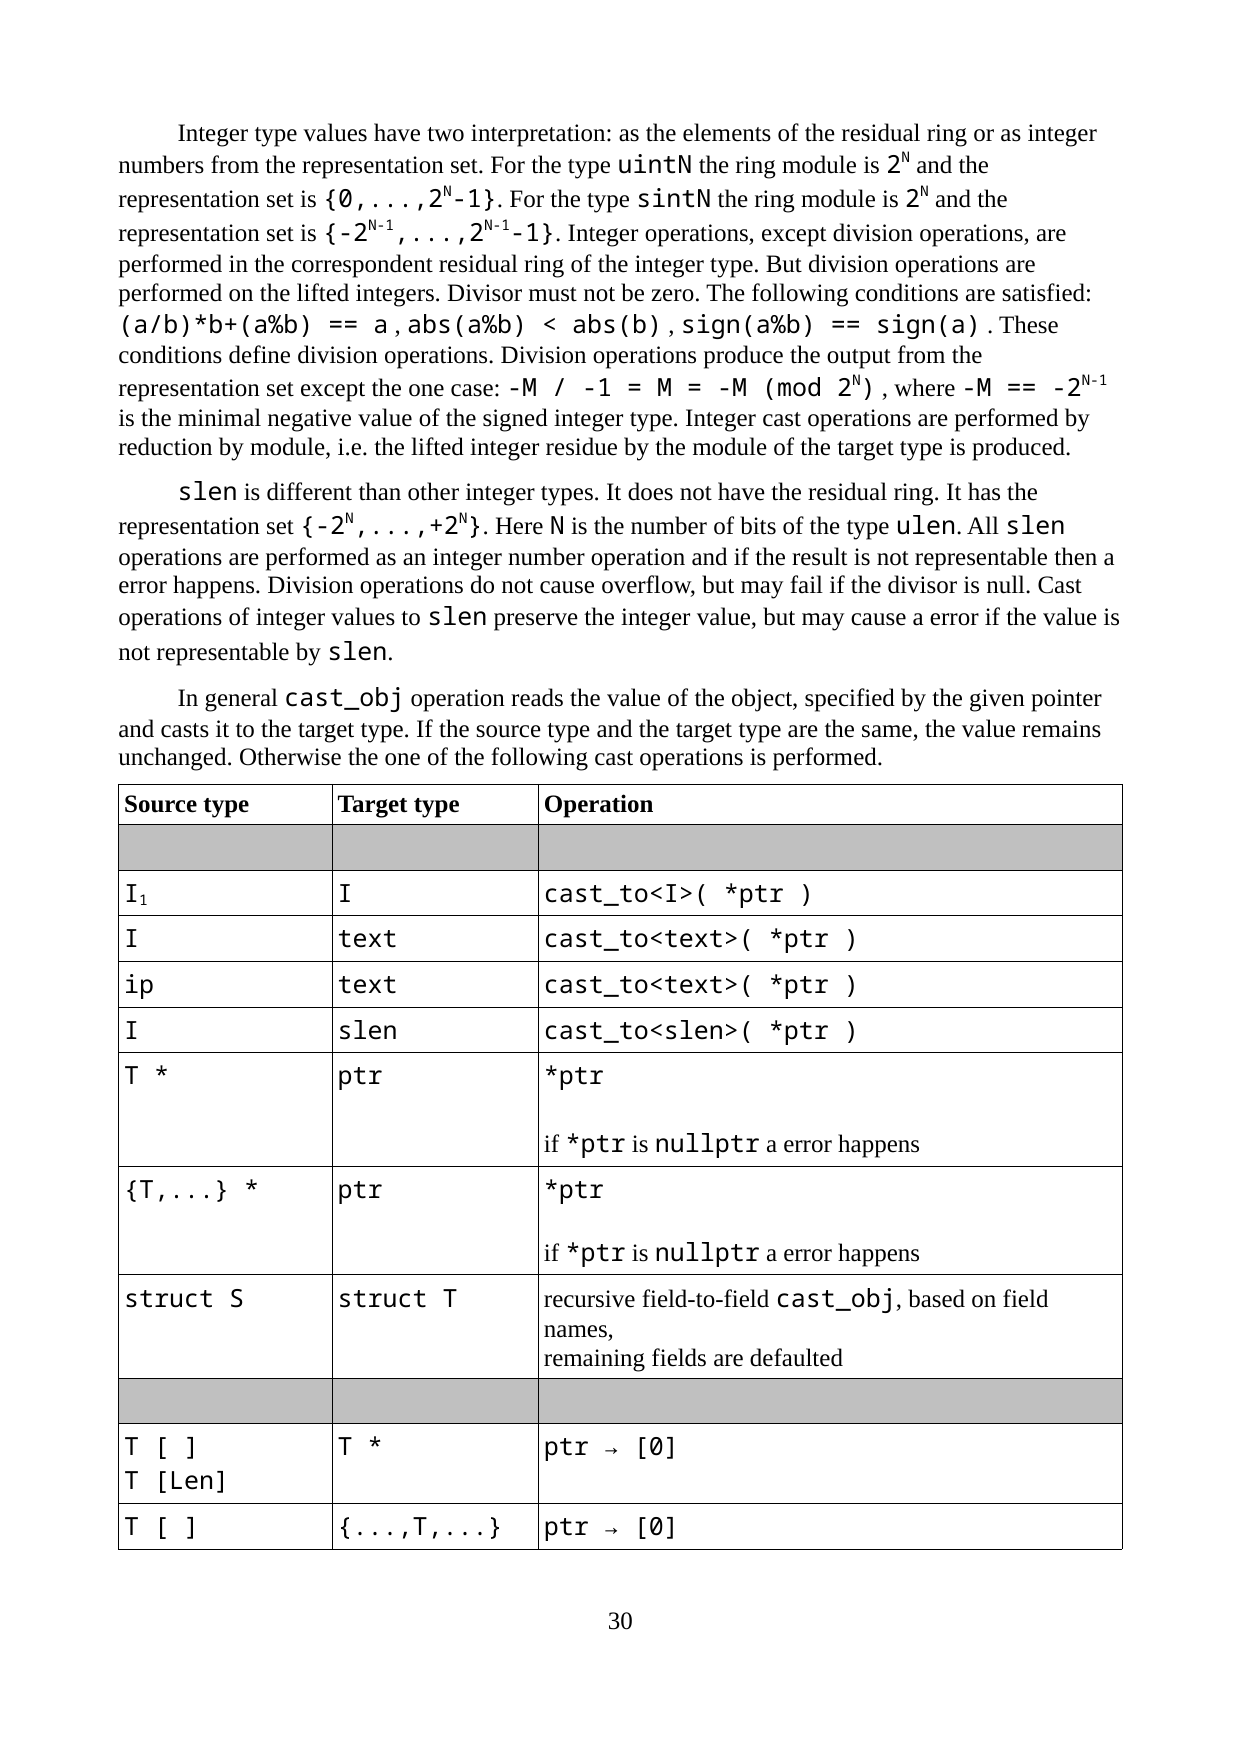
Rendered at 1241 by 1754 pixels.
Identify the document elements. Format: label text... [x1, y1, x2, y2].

table_cell I [333, 871, 538, 915]
table_cell *ptr if *ptr is nullptr a error happens [539, 1167, 1122, 1274]
table_cell text [333, 962, 538, 1007]
table_cell I [119, 916, 332, 961]
table_cell [333, 1379, 538, 1423]
table_cell struct S [119, 1275, 332, 1377]
table_cell [119, 825, 332, 870]
table_cell *ptr if *ptr is nullptr a error happens [539, 1053, 1122, 1166]
table_header Target type [333, 785, 538, 824]
table_cell slen [333, 1008, 538, 1052]
table_cell T [ ] T [Len] [119, 1424, 332, 1503]
table_cell [119, 1379, 332, 1423]
table_cell T * [333, 1424, 538, 1503]
table_header Operation [539, 785, 1122, 824]
table_cell [539, 825, 1122, 870]
table_cell [539, 1379, 1122, 1423]
table_cell text [333, 916, 538, 961]
table_cell ptr [333, 1167, 538, 1274]
text Integer type values have two interpretation: as the elements of the residual ring or as integer numbers from the representation set. For the type uintN the ring module is 2N and the representation set is {0,...,2N-1}. For the type sintN the ring module is 2N and the representation set is {-2N-1,...,2N-1-1}. Integer operations, except division operations, are performed in the correspondent residual ring of the integer type. But division operations are performed on the lifted integers. Divisor must not be zero. The following conditions are satisfied: (a/b)*b+(a%b) == a , abs(a%b) < abs(b) , sign(a%b) == sign(a) . These conditions define division operations. Division operations produce the output from the representation set except the one case: -M / -1 = M = -M (mod 2N) , where -M == -2N-1 is the minimal negative value of the signed integer type. Integer cast operations are performed by reduction by module, i.e. the lifted integer residue by the module of the target type is produced. [118, 118, 1122, 461]
table_cell ip [119, 962, 332, 1007]
table_cell cast_to<text>( *ptr ) [539, 962, 1122, 1007]
table_cell I1 [119, 871, 332, 915]
text slen is different than other integer types. It does not have the residual ring. It has the representation set {-2N,...,+2N}. Here N is the number of bits of the type ulen. All slen operations are performed as an integer number operation and if the result is not representable then a error happens. Division operations do not cause overflow, but may fail if the divisor is null. Cast operations of integer values to slen preserve the integer value, but may cause a error if the value is not representable by slen. [118, 473, 1122, 667]
table_cell recursive field-to-field cast_obj, based on field names, remaining fields are defaulted [539, 1275, 1122, 1377]
table_header Source type [119, 785, 332, 824]
table_cell T * [119, 1053, 332, 1166]
table_cell cast_to<I>( *ptr ) [539, 871, 1122, 915]
table_cell [333, 825, 538, 870]
table_cell ptr → [0] [539, 1504, 1122, 1548]
table_cell {...,T,...} [333, 1504, 538, 1548]
table_cell cast_to<text>( *ptr ) [539, 916, 1122, 961]
table_cell {T,...} * [119, 1167, 332, 1274]
table_cell I [119, 1008, 332, 1052]
table_cell cast_to<slen>( *ptr ) [539, 1008, 1122, 1052]
table_cell struct T [333, 1275, 538, 1377]
table_cell ptr [333, 1053, 538, 1166]
table_cell ptr → [0] [539, 1424, 1122, 1503]
text In general cast_obj operation reads the value of the object, specified by the given pointer and casts it to the target type. If the source type and the target type are the same, the value remains unchanged. Otherwise the one of the following cast operations is performed. [118, 680, 1122, 771]
table_cell T [ ] [119, 1504, 332, 1548]
